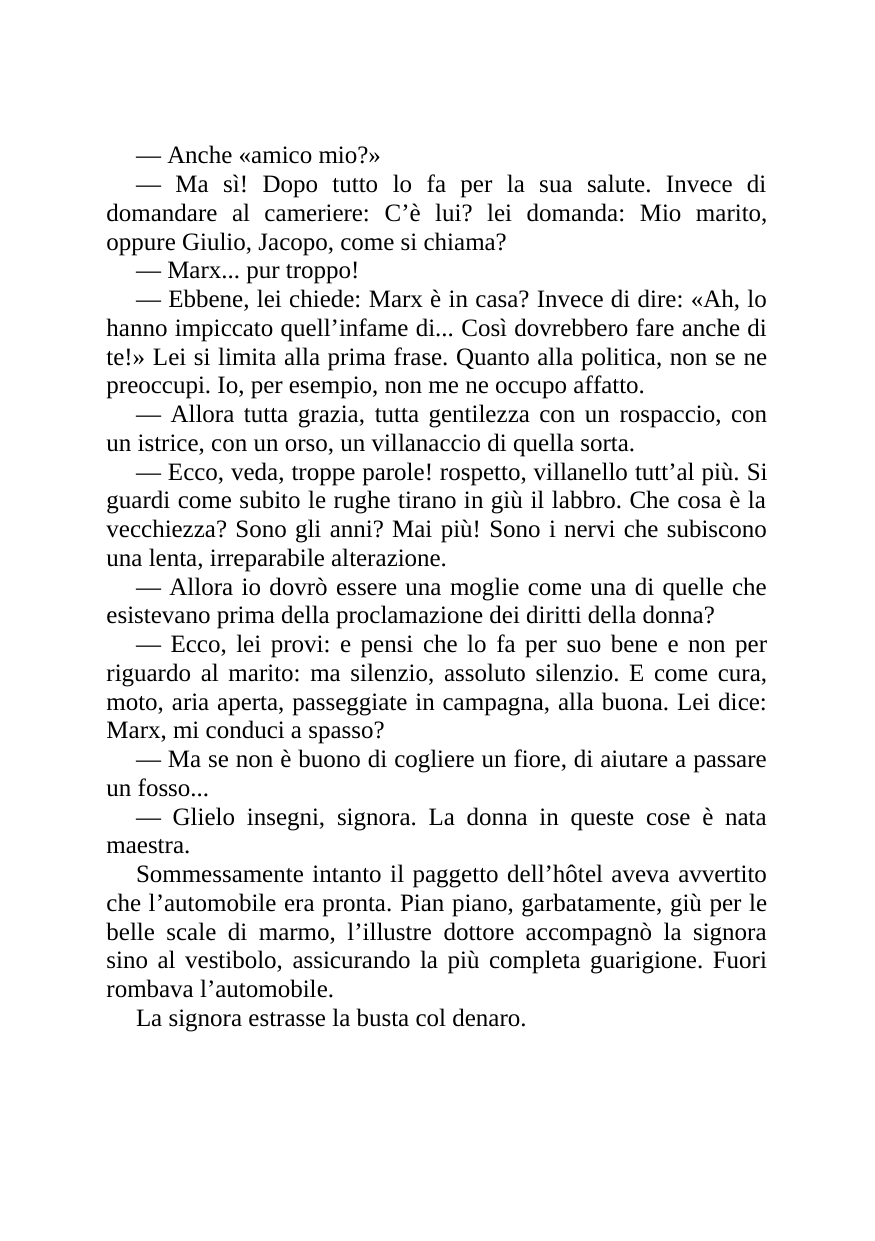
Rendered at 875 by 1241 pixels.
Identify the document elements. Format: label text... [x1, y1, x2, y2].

text — Ecco, lei provi: e pensi che lo fa per suo bene e non per riguardo al marito: ma silenzio, assoluto silenzio. E come cura, moto, aria aperta, passeggiate in campagna, alla buona. Lei dice: Marx, mi conduci a spasso? [106, 629, 768, 744]
text — Ebbene, lei chiede: Marx è in casa? Invece di dire: «Ah, lo hanno impiccato quell’infame di... Così dovrebbero fare anche di te!» Lei si limita alla prima frase. Quanto alla politica, non se ne preoccupi. Io, per esempio, non me ne occupo affatto. [106, 284, 768, 399]
text — Marx... pur troppo! [106, 255, 768, 284]
text La signora estrasse la busta col denaro. [106, 1003, 768, 1032]
text — Ma sì! Dopo tutto lo fa per la sua salute. Invece di domandare al cameriere: C’è lui? lei domanda: Mio marito, oppure Giulio, Jacopo, come si chiama? [106, 169, 768, 255]
text — Ecco, veda, troppe parole! rospetto, villanello tutt’al più. Si guardi come subito le rughe tirano in giù il labbro. Che cosa è la vecchiezza? Sono gli anni? Mai più! Sono i nervi che subiscono una lenta, irreparabile alterazione. [106, 457, 768, 572]
text — Glielo insegni, signora. La donna in queste cose è nata maestra. [106, 802, 768, 859]
text — Ma se non è buono di cogliere un fiore, di aiutare a passare un fosso... [106, 744, 768, 802]
text — Anche «amico mio?» [106, 140, 768, 169]
text — Allora io dovrò essere una moglie come una di quelle che esistevano prima della proclamazione dei diritti della donna? [106, 572, 768, 629]
text Sommessamente intanto il paggetto dell’hôtel aveva avvertito che l’automobile era pronta. Pian piano, garbatamente, giù per le belle scale di marmo, l’illustre dottore accompagnò la signora sino al vestibolo, assicurando la più completa guarigione. Fuori rombava l’automobile. [106, 859, 768, 1003]
text — Allora tutta grazia, tutta gentilezza con un rospaccio, con un istrice, con un orso, un villanaccio di quella sorta. [106, 399, 768, 457]
